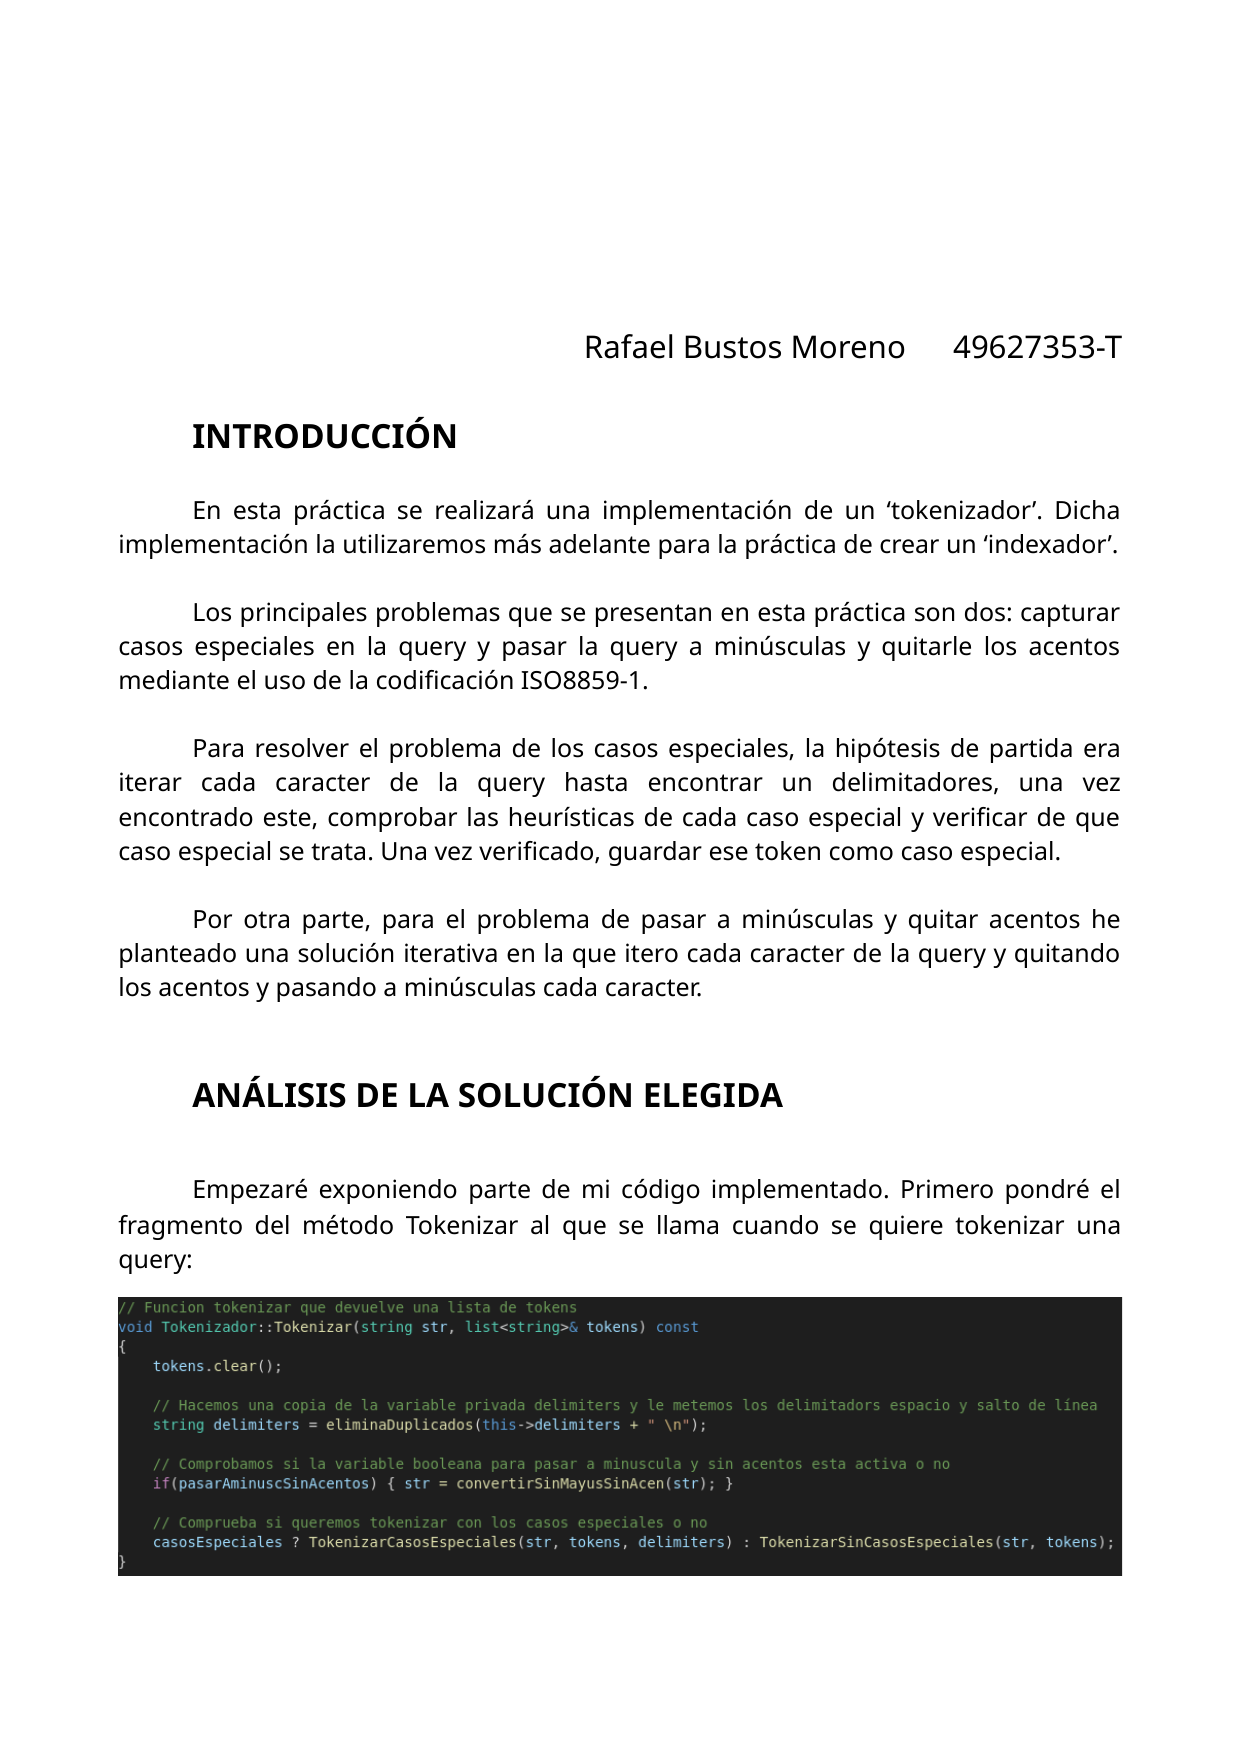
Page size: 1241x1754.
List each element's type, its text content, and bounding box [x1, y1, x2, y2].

text Por otra parte, para el problema de pasar a minúsculas y quitar acentos he planteado una solución iterativa en la que itero cada caracter de la query y quitando los acentos y pasando a minúsculas cada caracter. [118, 901, 1122, 1003]
text En esta práctica se realizará una implementación de un ‘tokenizador’. Dicha implementación la utilizaremos más adelante para la práctica de crear un ‘indexador’. [118, 493, 1122, 561]
text ANÁLISIS DE LA SOLUCIÓN ELEGIDA [118, 1072, 1122, 1117]
text Rafael Bustos Moreno 49627353-T [118, 324, 1122, 367]
text Empezaré exponiendo parte de mi código implementado. Primero pondré el fragmento del método Tokenizar al que se llama cuando se quiere tokenizar una query: [118, 1162, 1122, 1276]
picture [118, 1297, 1123, 1576]
text Para resolver el problema de los casos especiales, la hipótesis de partida era iterar cada caracter de la query hasta encontrar un delimitadores, una vez encontrado este, comprobar las heurísticas de cada caso especial y verificar de que caso especial se trata. Una vez verificado, guardar ese token como caso especial. [118, 731, 1122, 867]
text INTRODUCCIÓN [118, 413, 1122, 458]
text Los principales problemas que se presentan en esta práctica son dos: capturar casos especiales en la query y pasar la query a minúsculas y quitarle los acentos mediante el uso de la codificación ISO8859-1. [118, 595, 1122, 697]
